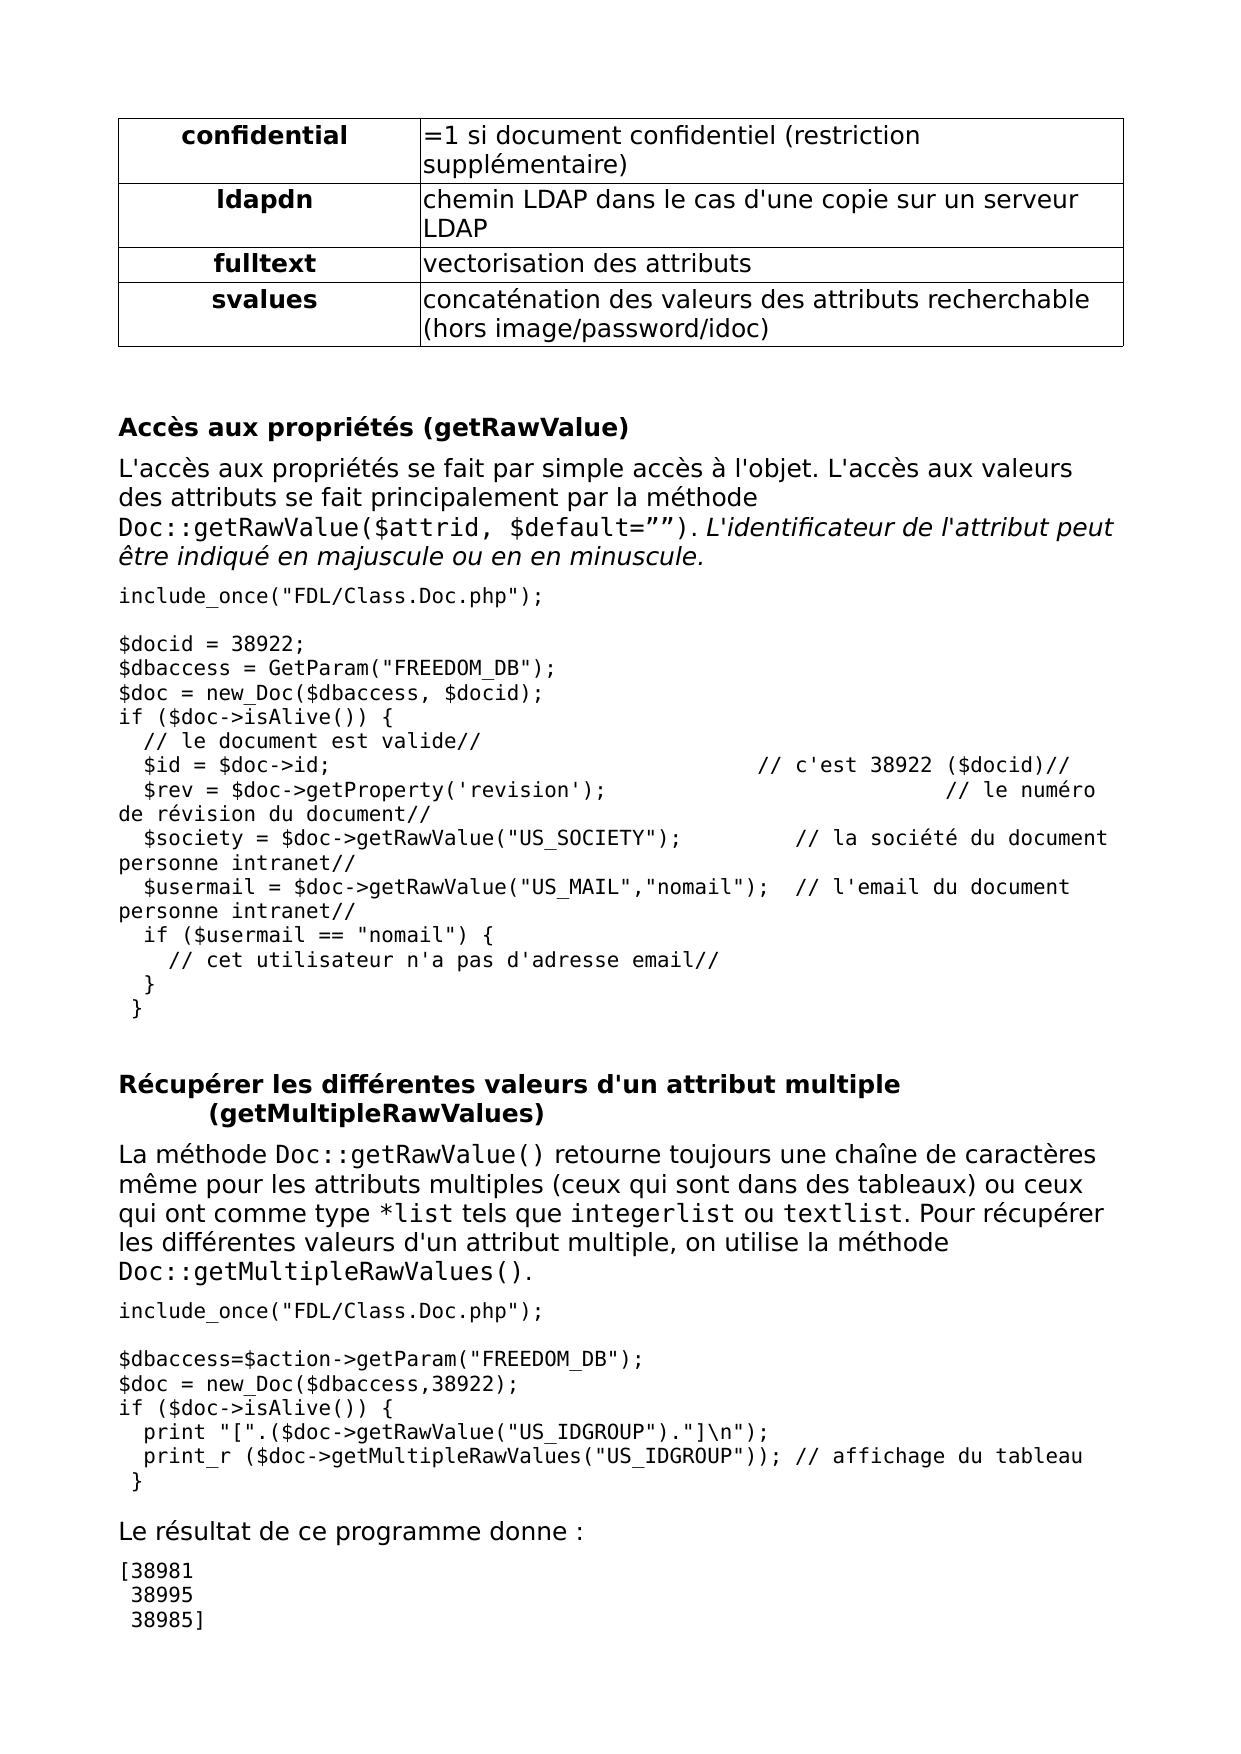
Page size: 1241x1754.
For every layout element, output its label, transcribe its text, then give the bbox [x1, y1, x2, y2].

table_cell ldapdn [119, 184, 420, 247]
text L'accès aux propriétés se fait par simple accès à l'objet. L'accès aux valeurs des attributs se fait principalement par la méthode Doc::getRawValue($attrid, $default=””). L'identificateur de l'attribut peut être indiqué en majuscule ou en en minuscule. [118, 454, 1122, 571]
subtitle Accès aux propriétés (getRawValue) [118, 413, 1122, 442]
table_cell vectorisation des attributs [421, 248, 1123, 282]
text La méthode Doc::getRawValue() retourne toujours une chaîne de caractères même pour les attributs multiples (ceux qui sont dans des tableaux) ou ceux qui ont comme type *list tels que integerlist ou textlist. Pour récupérer les différentes valeurs d'un attribut multiple, on utilise la méthode Doc::getMultipleRawValues(). [118, 1141, 1122, 1286]
table_cell concaténation des valeurs des attributs recherchable (hors image/password/idoc) [421, 283, 1123, 346]
table_cell svalues [119, 283, 420, 346]
table_cell =1 si document confidentiel (restriction supplémentaire) [421, 119, 1123, 182]
text include_once("FDL/Class.Doc.php"); $dbaccess=$action->getParam("FREEDOM_DB"); $doc = new_Doc($dbaccess,38922); if ($doc->isAlive()) { print "[".($doc->getRawValue("US_IDGROUP")."]\n"); print_r ($doc->getMultipleRawValues("US_IDGROUP")); // affichage du tableau } [118, 1299, 1122, 1517]
text [38981 38995 38985] [118, 1559, 1122, 1632]
subtitle Récupérer les différentes valeurs d'un attribut multiple (getMultipleRawValues) [118, 1070, 1122, 1128]
text Le résultat de ce programme donne : [118, 1517, 1122, 1547]
text include_once("FDL/Class.Doc.php"); $docid = 38922; $dbaccess = GetParam("FREEDOM_DB"); $doc = new_Doc($dbaccess, $docid); if ($doc->isAlive()) { // le document est valide// $id = $doc->id; // c'est 38922 ($docid)// $rev = $doc->getProperty('revision'); // le numéro de révision du document// $society = $doc->getRawValue("US_SOCIETY"); // la société du document personne intranet// $usermail = $doc->getRawValue("US_MAIL","nomail"); // l'email du document personne intranet// if ($usermail == "nomail") { // cet utilisateur n'a pas d'adresse email// } } [118, 584, 1122, 1045]
table_cell confidential [119, 119, 420, 182]
table_cell chemin LDAP dans le cas d'une copie sur un serveur LDAP [421, 184, 1123, 247]
table_cell fulltext [119, 248, 420, 282]
